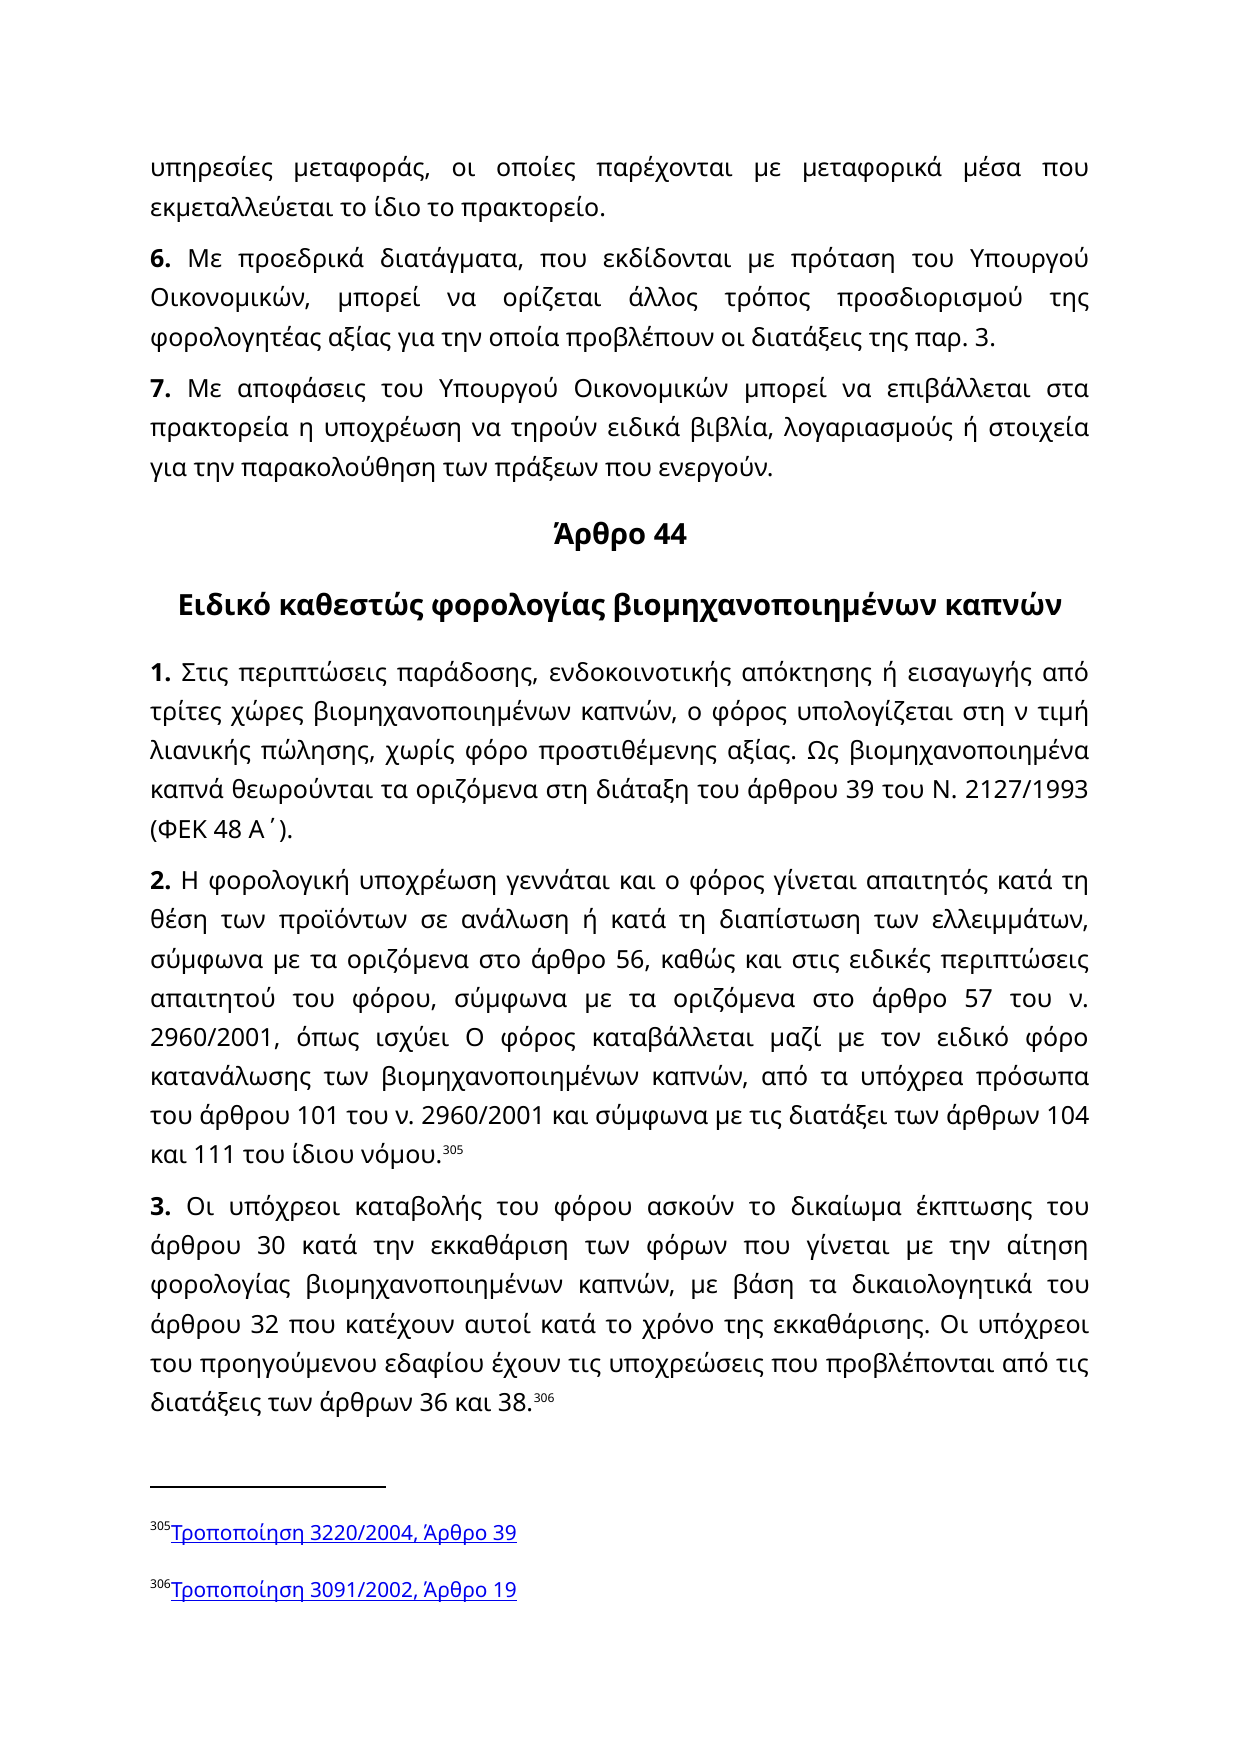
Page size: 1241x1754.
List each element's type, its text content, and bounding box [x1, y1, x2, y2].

text 3. Οι υπόχρεοι καταβολής του φόρου ασκούν το δικαίωμα έκπτωσης του άρθρου 30 κατά την εκκαθάριση των φόρων που γίνεται με την αίτηση φορολογίας βιομηχανοποιημένων καπνών, με βάση τα δικαιολογητικά του άρθρου 32 που κατέχουν αυτοί κατά το χρόνο της εκκαθάρισης. Οι υπόχρεοι του προηγούμενου εδαφίου έχουν τις υποχρεώσεις που προβλέπονται από τις διατάξεις των άρθρων 36 και 38. [150, 1189, 1090, 1419]
text 6. Με προεδρικά διατάγματα, που εκδίδονται με πρόταση του Υπουργού Οικονομικών, μπορεί να ορίζεται άλλος τρόπος προσδιορισμού της φορολογητέας αξίας για την οποία προβλέπουν οι διατάξεις της παρ. 3. [150, 241, 1090, 353]
text Τροποποίηση 3091/2002, Άρθρο 19 [150, 1576, 1090, 1604]
text υπηρεσίες μεταφοράς, οι οποίες παρέχονται με μεταφορικά μέσα που εκμεταλλεύεται το ίδιο το πρακτορείο. [150, 150, 1090, 223]
subtitle Άρθρο 44 [150, 513, 1090, 553]
text Τροποποίηση 3220/2004, Άρθρο 39 [150, 1518, 1090, 1546]
text 1. Στις περιπτώσεις παράδοσης, ενδοκοινοτικής απόκτησης ή εισαγωγής από τρίτες χώρες βιομηχανοποιημένων καπνών, ο φόρος υπολογίζεται στη ν τιμή λιανικής πώλησης, χωρίς φόρο προστιθέμενης αξίας. Ως βιομηχανοποιημένα καπνά θεωρούνται τα οριζόμενα στη διάταξη του άρθρου 39 του Ν. 2127/1993 (ΦΕΚ 48 Α΄). [150, 654, 1090, 845]
text 7. Με αποφάσεις του Υπουργού Οικονομικών μπορεί να επιβάλλεται στα πρακτορεία η υποχρέωση να τηρούν ειδικά βιβλία, λογαριασμούς ή στοιχεία για την παρακολούθηση των πράξεων που ενεργούν. [150, 371, 1090, 483]
subtitle Ειδικό καθεστώς φορολογίας βιομηχανοποιημένων καπνών [150, 584, 1090, 624]
text 2. Η φορολογική υποχρέωση γεννάται και ο φόρος γίνεται απαιτητός κατά τη θέση των προϊόντων σε ανάλωση ή κατά τη διαπίστωση των ελλειμμάτων, σύμφωνα με τα οριζόμενα στο άρθρο 56, καθώς και στις ειδικές περιπτώσεις απαιτητού του φόρου, σύμφωνα με τα οριζόμενα στο άρθρο 57 του ν. 2960/2001, όπως ισχύει Ο φόρος καταβάλλεται μαζί με τον ειδικό φόρο κατανάλωσης των βιομηχανοποιημένων καπνών, από τα υπόχρεα πρόσωπα του άρθρου 101 του ν. 2960/2001 και σύμφωνα με τις διατάξει των άρθρων 104 και 111 του ίδιου νόμου. [150, 863, 1090, 1171]
